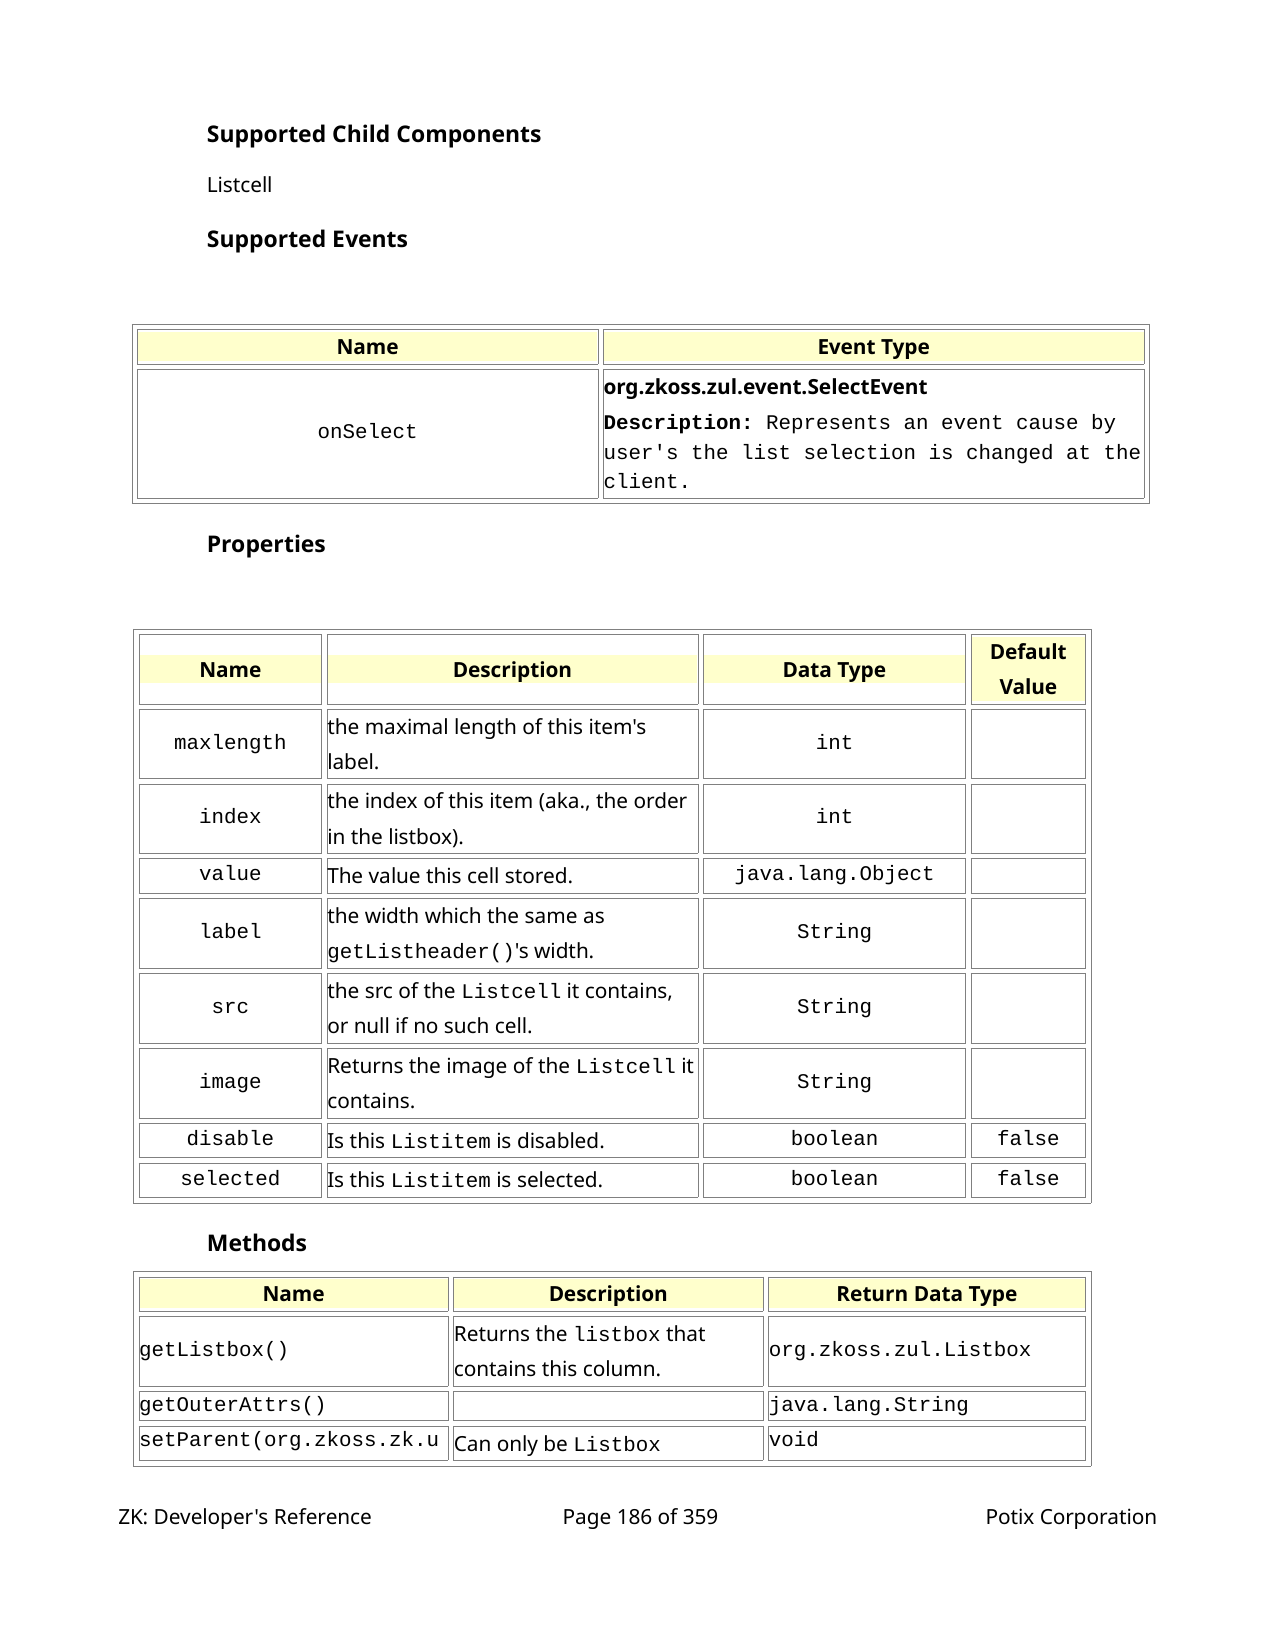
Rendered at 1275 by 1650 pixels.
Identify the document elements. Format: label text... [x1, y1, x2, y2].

table_cell the width which the same as getListheader()'s width. [324, 893, 700, 967]
table_cell [968, 1043, 1088, 1117]
table_header Name [136, 630, 324, 703]
table_cell disable [136, 1118, 324, 1157]
table_cell [972, 785, 1085, 853]
table_header Description [451, 1272, 766, 1311]
table_cell setParent(org.zkoss.zk.u [136, 1420, 451, 1460]
table_header Name [136, 1272, 451, 1311]
table_cell java.lang.Object [700, 853, 968, 892]
table_cell org.zkoss.zul.event.SelectEvent Description: Represents an event cause by user's the list selection is changed at the client. [600, 364, 1147, 498]
table_header Event Type [600, 325, 1147, 363]
table_cell false [968, 1157, 1088, 1197]
table_cell maxlength [136, 704, 324, 778]
subtitle Methods [207, 1227, 1157, 1259]
table_cell boolean [700, 1118, 968, 1157]
table_cell Is this Listitem is disabled. [324, 1118, 700, 1157]
table_header Return Data Type [766, 1272, 1088, 1311]
subtitle Supported Child Components [207, 118, 1157, 149]
subtitle Supported Events [207, 223, 1157, 254]
table_cell String [700, 968, 968, 1042]
table_cell [972, 1049, 1085, 1117]
table_header Name [134, 325, 600, 363]
text Listcell [207, 170, 1157, 198]
table_cell int [700, 704, 968, 778]
table_cell src [136, 968, 324, 1042]
table_cell onSelect [134, 364, 600, 498]
table_cell [968, 778, 1088, 853]
table_cell image [136, 1043, 324, 1117]
table_cell Can only be Listbox [451, 1420, 766, 1460]
table_cell String [700, 1043, 968, 1117]
table_cell Returns the image of the Listcell it contains. [324, 1043, 700, 1117]
table_cell String [700, 893, 968, 967]
table_cell false [968, 1118, 1088, 1157]
table_cell The value this cell stored. [324, 853, 700, 892]
table_cell [972, 899, 1085, 967]
table_cell the src of the Listcell it contains, or null if no such cell. [324, 968, 700, 1042]
table_cell value [136, 853, 324, 892]
table_cell [972, 710, 1085, 778]
table_cell [454, 1392, 763, 1420]
table_cell index [136, 778, 324, 853]
table_cell [451, 1386, 766, 1420]
table_cell [968, 853, 1088, 892]
table_cell label [136, 893, 324, 967]
table_cell getOuterAttrs() [136, 1386, 451, 1420]
table_cell [972, 974, 1085, 1042]
subtitle Properties [207, 528, 1157, 559]
table_cell [968, 704, 1088, 778]
table_header Description [324, 630, 700, 703]
table_cell int [700, 778, 968, 853]
table_cell getListbox() [136, 1311, 451, 1386]
table_cell selected [136, 1157, 324, 1197]
table_cell boolean [700, 1157, 968, 1197]
table_cell java.lang.String [766, 1386, 1088, 1420]
table_cell the maximal length of this item's label. [324, 704, 700, 778]
table_cell [968, 968, 1088, 1042]
table_cell [972, 859, 1085, 892]
table_cell org.zkoss.zul.Listbox [766, 1311, 1088, 1386]
table_header Default Value [968, 630, 1088, 703]
table_cell [968, 893, 1088, 967]
table_cell the index of this item (aka., the order in the listbox). [324, 778, 700, 853]
table_cell Returns the listbox that contains this column. [451, 1311, 766, 1386]
table_header Data Type [700, 630, 968, 703]
table_cell void [766, 1420, 1088, 1460]
table_cell Is this Listitem is selected. [324, 1157, 700, 1197]
